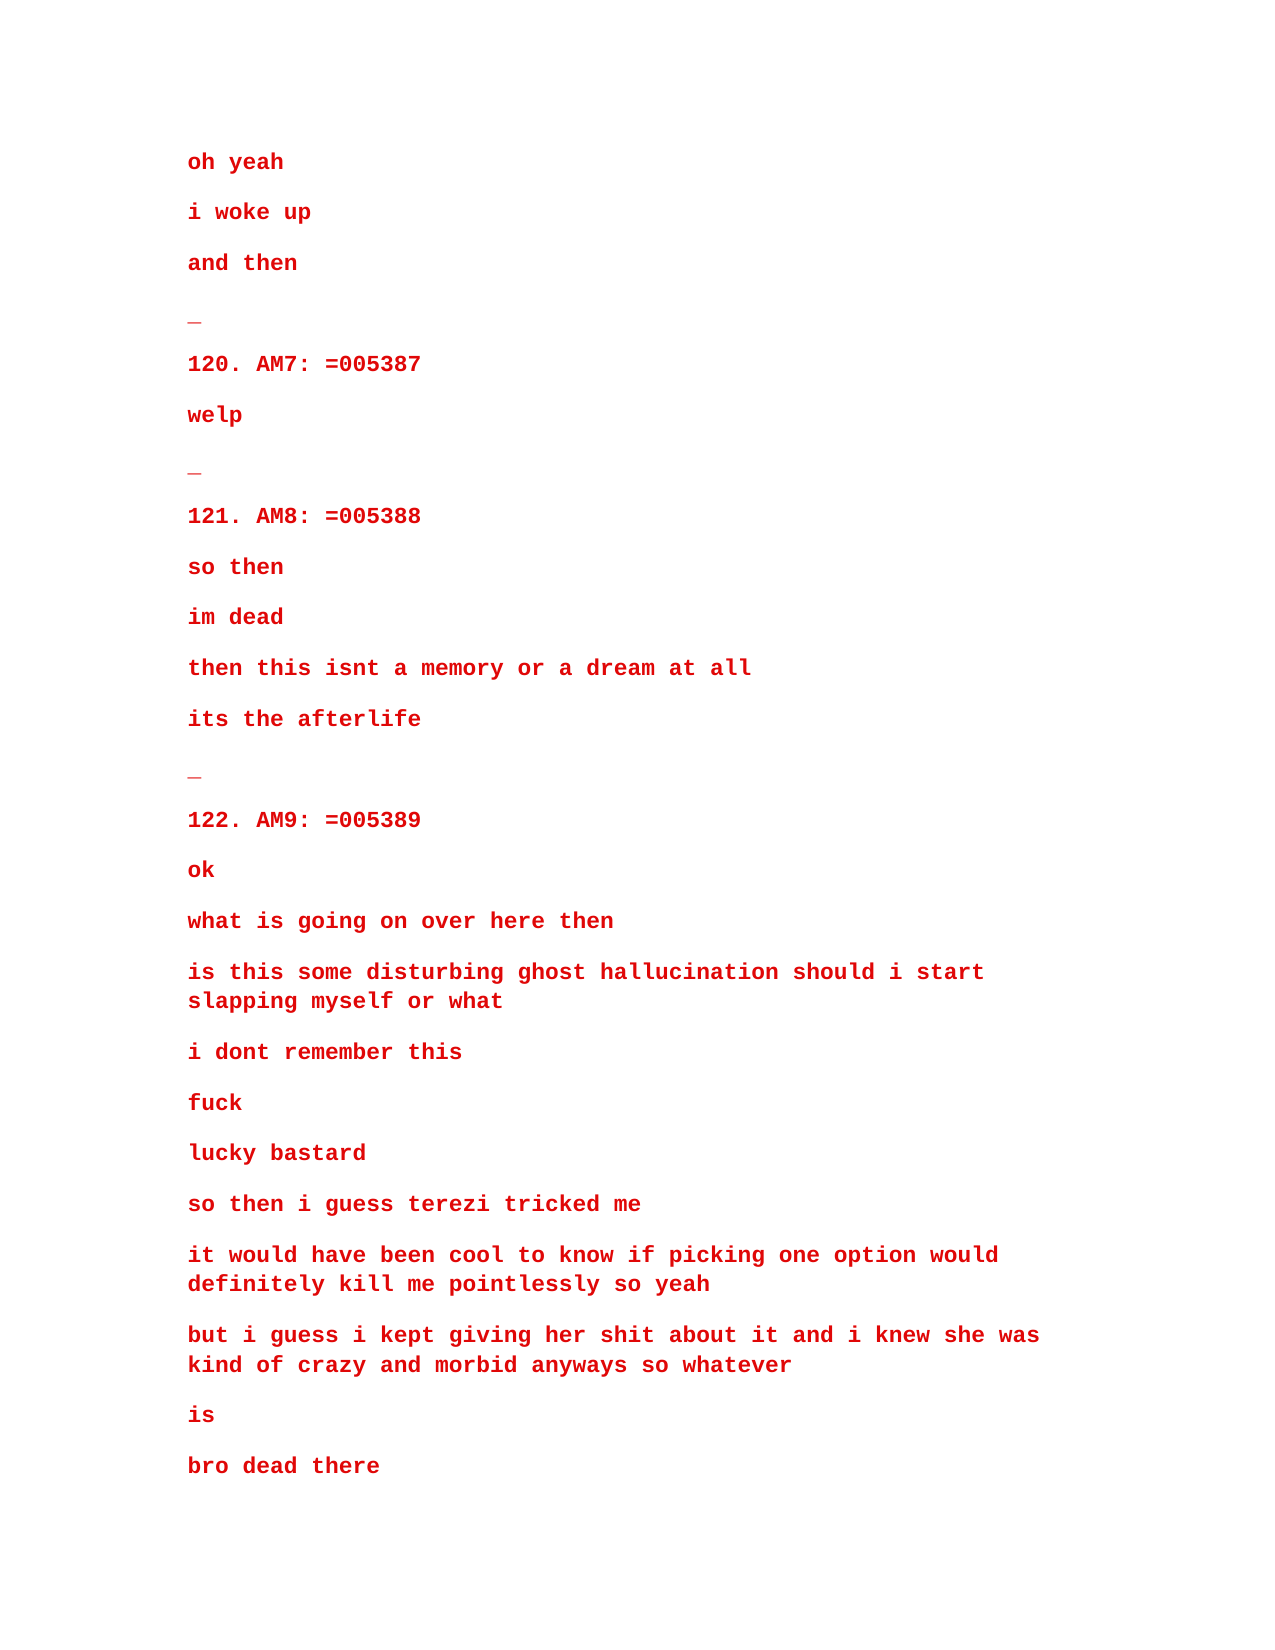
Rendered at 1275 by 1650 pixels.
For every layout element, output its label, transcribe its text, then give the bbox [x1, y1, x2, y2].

text and then [187, 251, 1087, 277]
text is this some disturbing ghost hallucination should i start slapping myself or what [187, 960, 1087, 1016]
text its the afterlife [187, 707, 1087, 733]
text so then i guess terezi tricked me [187, 1192, 1087, 1218]
text _ [187, 454, 1087, 480]
text i woke up [187, 201, 1087, 227]
text it would have been cool to know if picking one option would definitely kill me pointlessly so yeah [187, 1243, 1087, 1299]
text but i guess i kept giving her shit about it and i knew she was kind of crazy and morbid anyways so whatever [187, 1323, 1087, 1379]
text bro dead there [187, 1454, 1087, 1480]
text _ [187, 302, 1087, 328]
text what is going on over here then [187, 909, 1087, 935]
text _ [187, 757, 1087, 783]
text ok [187, 859, 1087, 885]
text is [187, 1404, 1087, 1430]
text oh yeah [187, 150, 1087, 176]
text im dead [187, 606, 1087, 632]
text 121. AM8: =005388 [187, 504, 1087, 530]
text i dont remember this [187, 1040, 1087, 1066]
text then this isnt a memory or a dream at all [187, 656, 1087, 682]
text 122. AM9: =005389 [187, 808, 1087, 834]
text so then [187, 555, 1087, 581]
text lucky bastard [187, 1142, 1087, 1168]
text welp [187, 403, 1087, 429]
text fuck [187, 1091, 1087, 1117]
text 120. AM7: =005387 [187, 352, 1087, 378]
